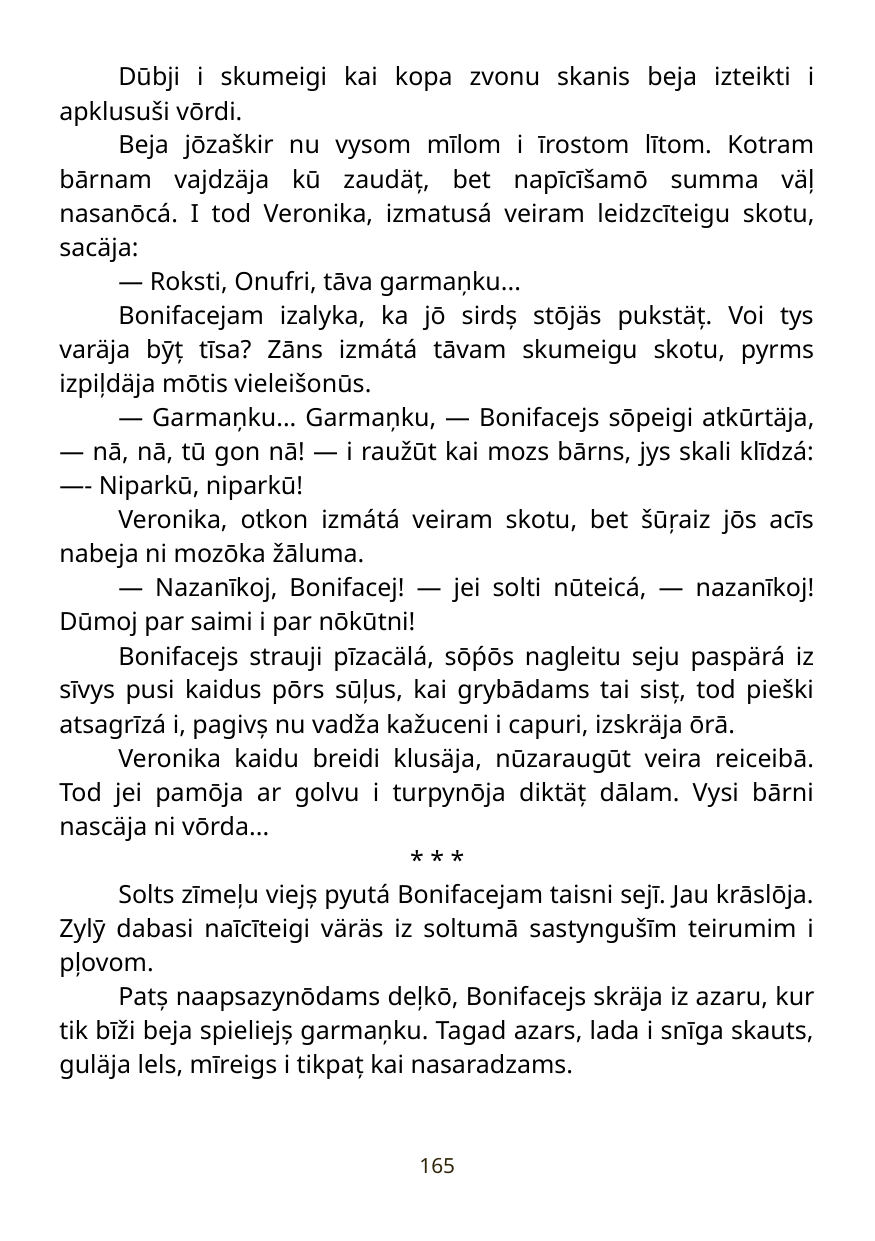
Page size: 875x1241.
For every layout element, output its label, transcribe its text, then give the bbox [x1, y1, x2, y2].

text — Nazanīkoj, Bonifacej! — jei solti nūteicá, — nazanīkoj! Dūmoj par saimi i par nōkūtni! [59, 570, 815, 638]
text — Roksti, Onufri, tāva garmaņku... [59, 263, 815, 297]
text Veronika, otkon izmátá veiram skotu, bet šūŗaiz jōs acīs nabeja ni mozōka žāluma. [59, 502, 815, 570]
text Bonifacejam izalyka, ka jō sirdș stōjäs pukstäț. Voi tys varäja bȳț tīsa? Zāns izmátá tāvam skumeigu skotu, pyrms izpiļdäja mōtis vieleišonūs. [59, 297, 815, 400]
text Patș naapsazynōdams deļkō, Bonifacejs skräja iz azaru, kur tik bīži beja spieliejș garmaņku. Tagad azars, lada i snīga skauts, guläja lels, mīreigs i tikpaț kai nasaradzams. [59, 979, 815, 1081]
text Veronika kaidu breidi klusäja, nūzaraugūt veira reiceibā. Tod jei pamōja ar golvu i turpynōja diktäț dālam. Vysi bārni nascäja ni vōrda... [59, 740, 815, 842]
text Solts zīmeļu viejș pyutá Bonifacejam taisni sejī. Jau krāslōja. Zylȳ dabasi naīcīteigi väräs iz soltumā sastyngušīm teirumim i pļovom. [59, 877, 815, 979]
text Beja jōzaškir nu vysom mīlom i īrostom lītom. Kotram bārnam vajdzäja kū zaudäț, bet napīcīšamō summa väļ nasanōcá. I tod Veronika, izmatusá veiram leidzcīteigu skotu, sacäja: [59, 127, 815, 263]
text Bonifacejs strauji pīzacälá, sōṕōs nagleitu seju paspärá iz sīvys pusi kaidus pōrs sūļus, kai grybādams tai sisț, tod pieški atsagrīzá i, pagivș nu vadža kažuceni i capuri, izskräja ōrā. [59, 638, 815, 740]
text Dūbji i skumeigi kai kopa zvonu skanis beja izteikti i apklusuši vōrdi. [59, 59, 815, 127]
text — Garmaņku... Garmaņku, — Bonifacejs sōpeigi atkūrtäja, — nā, nā, tū gon nā! — i raužūt kai mozs bārns, jys skali klīdzá: —- Niparkū, niparkū! [59, 400, 815, 502]
text * * * [59, 842, 815, 877]
